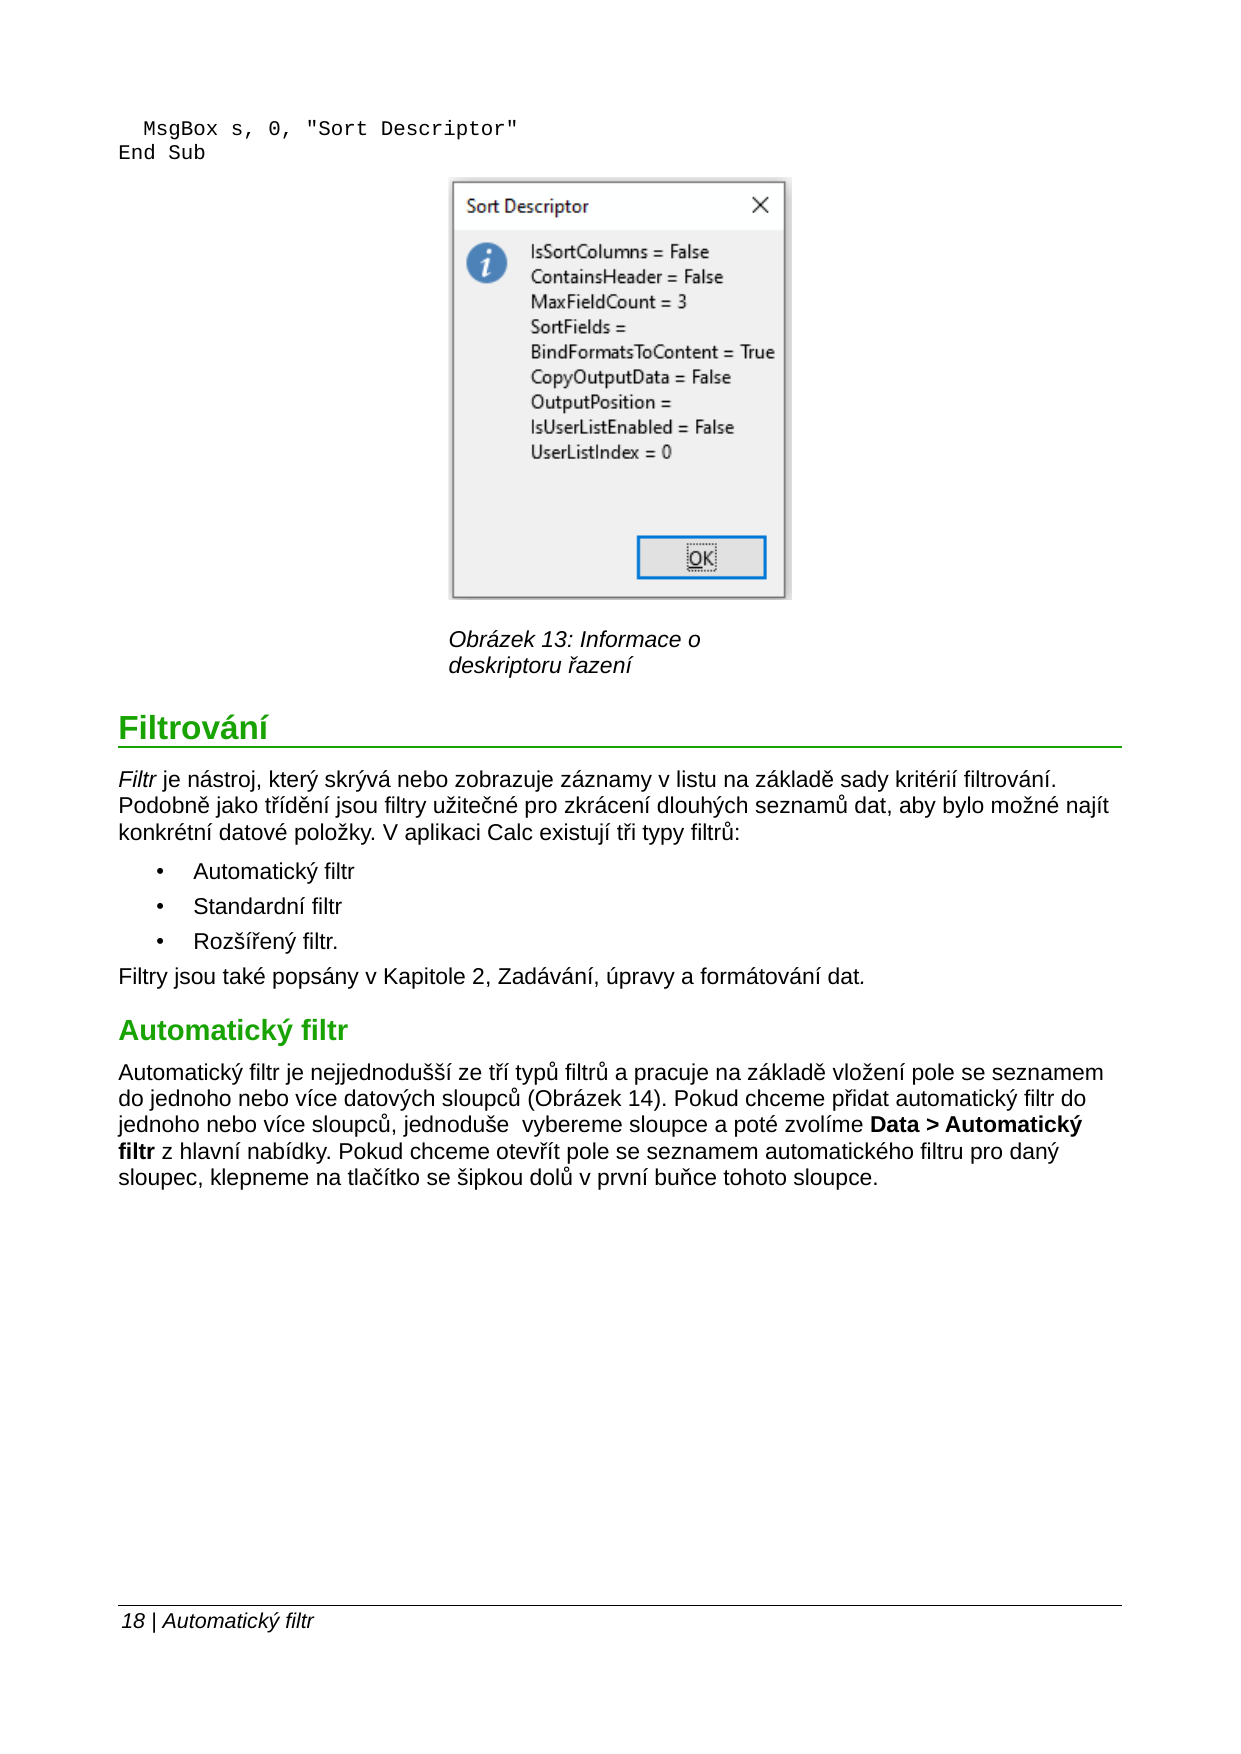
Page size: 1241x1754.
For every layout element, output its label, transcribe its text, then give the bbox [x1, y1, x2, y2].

text Automatický filtr je nejjednodušší ze tří typů filtrů a pracuje na základě vložení pole se seznamem do jednoho nebo více datových sloupců (Obrázek 14). Pokud chceme přidat automatický filtr do jednoho nebo více sloupců, jednoduše vybereme sloupce a poté zvolíme Data > Automatický filtr z hlavní nabídky. Pokud chceme otevřít pole se seznamem automatického filtru pro daný sloupec, klepneme na tlačítko se šipkou dolů v první buňce tohoto sloupce. [118, 1058, 1122, 1190]
list Rozšířený filtr. [156, 928, 1122, 954]
subtitle Filtrování [118, 708, 1122, 746]
subtitle Automatický filtr [118, 1013, 1122, 1047]
list Standardní filtr [156, 893, 1122, 919]
text Obrázek 13: Informace o deskriptoru řazení [448, 600, 792, 678]
text Filtry jsou také popsány v Kapitole 2, Zadávání, úpravy a formátování dat. [118, 963, 1122, 989]
text MsgBox s, 0, "Sort Descriptor" [118, 118, 1122, 142]
text Filtr je nástroj, který skrývá nebo zobrazuje záznamy v listu na základě sady kritérií filtrování. Podobně jako třídění jsou filtry užitečné pro zkrácení dlouhých seznamů dat, aby bylo možné najít konkrétní datové položky. V aplikaci Calc existují tři typy filtrů: [118, 766, 1122, 845]
text End Sub [118, 142, 1122, 165]
list Automatický filtr [156, 858, 1122, 884]
picture [448, 177, 792, 600]
